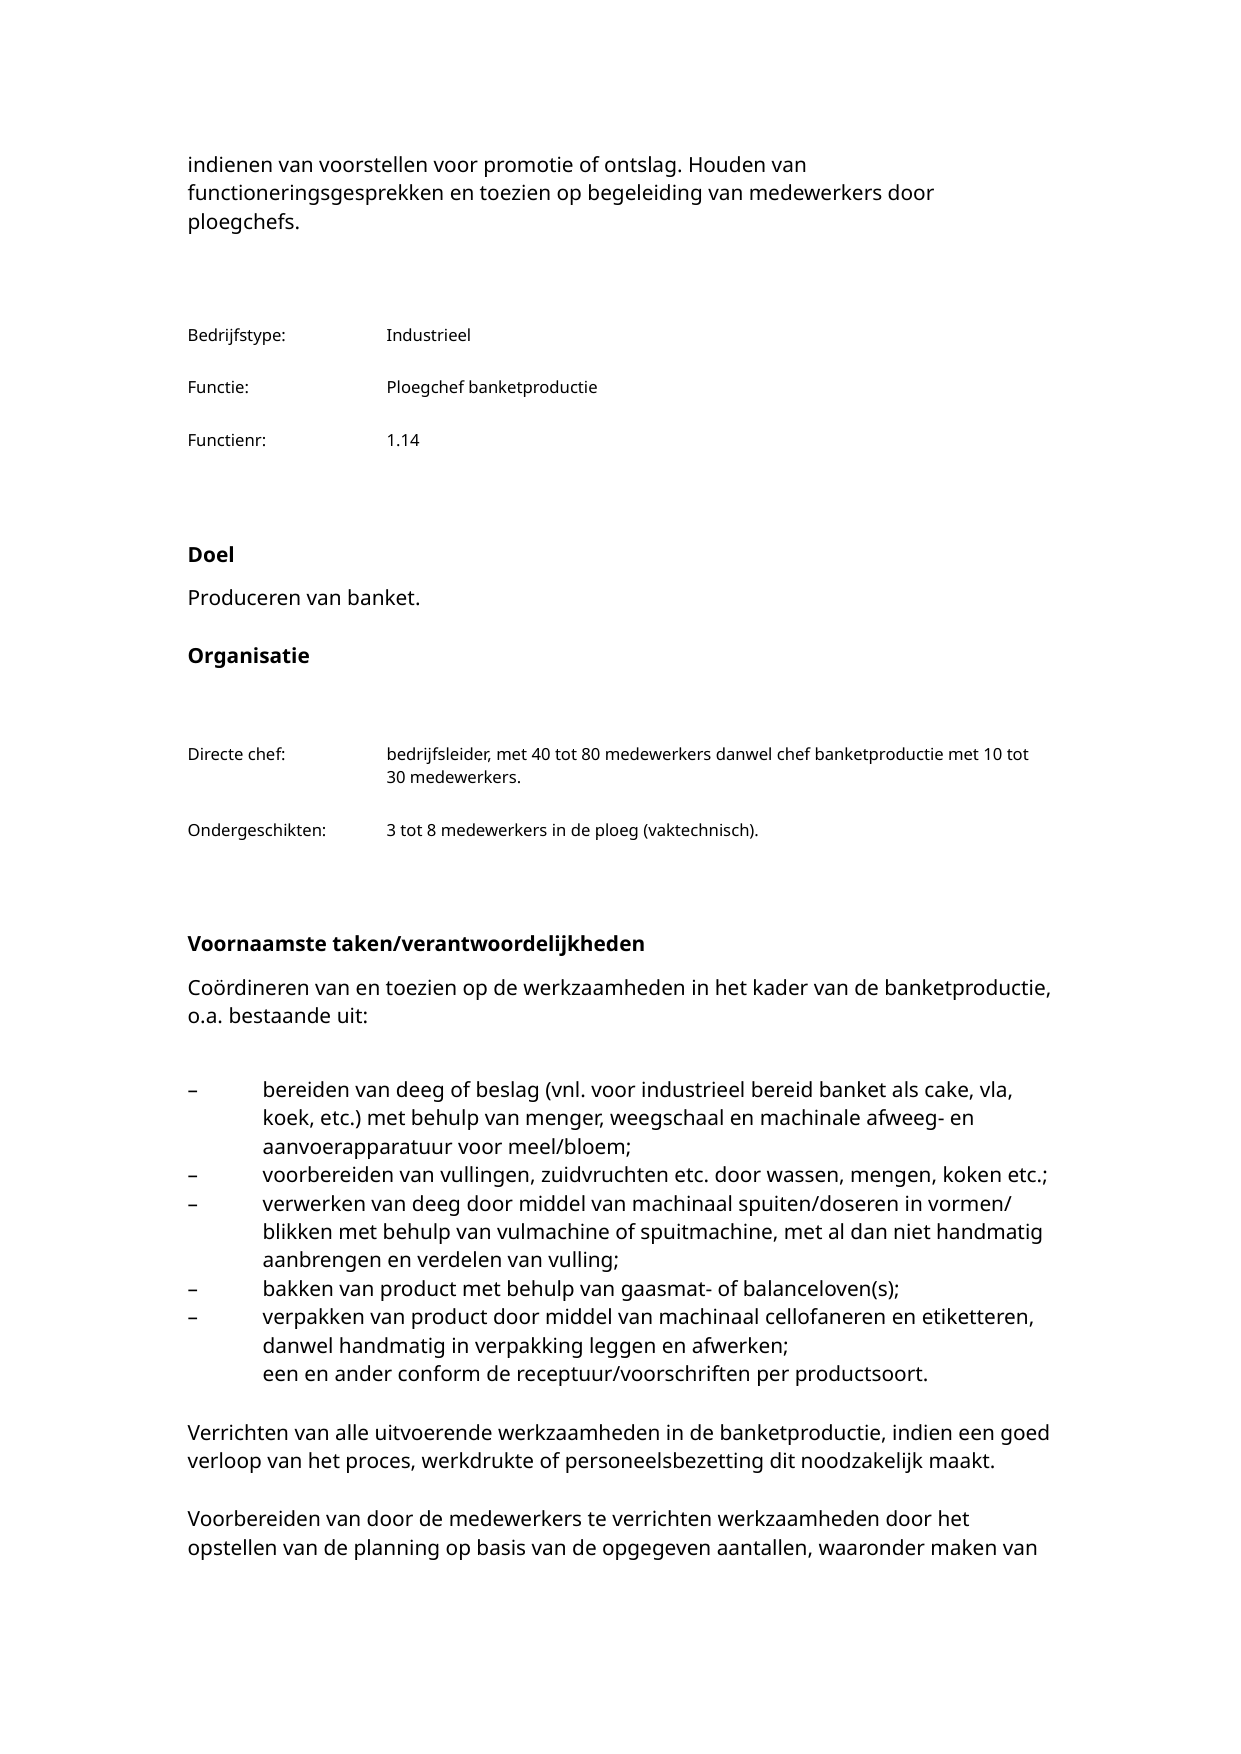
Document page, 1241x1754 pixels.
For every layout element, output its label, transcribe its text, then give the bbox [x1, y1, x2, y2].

text Verrichten van alle uitvoerende werkzaamheden in de banketproductie, indien een goed verloop van het proces, werkdrukte of personeelsbezetting dit noodzakelijk maakt. [187, 1418, 1053, 1474]
table_header Bedrijfstype: [188, 323, 386, 376]
text Voorbereiden van door de medewerkers te verrichten werkzaamheden door het opstellen van de planning op basis van de opgegeven aantallen, waaronder maken van [187, 1504, 1053, 1561]
table_cell Ondergeschikten: [188, 819, 386, 871]
text Organisatie [187, 642, 1053, 670]
table_cell Functienr: [188, 429, 386, 481]
list bereiden van deeg of beslag (vnl. voor industrieel bereid banket als cake, vla, koek, etc.) met behulp van menger, weegschaal en machinale afweeg- en aanvoerapparatuur voor meel/bloem; [187, 1075, 1053, 1160]
text Voornaamste taken/verantwoordelijkheden [187, 929, 1053, 958]
list voorbereiden van vullingen, zuidvruchten etc. door wassen, mengen, koken etc.; [187, 1160, 1053, 1189]
list verpakken van product door middel van machinaal cellofaneren en etiketteren, danwel handmatig in verpakking leggen en afwerken; [187, 1302, 1053, 1359]
text indienen van voorstellen voor promotie of ontslag. Houden van functioneringsgesprekken en toezien op begeleiding van medewerkers door ploegchefs. [187, 150, 1053, 235]
list een en ander conform de receptuur/voorschriften per productsoort. [187, 1359, 1053, 1388]
text Doel [187, 540, 1053, 568]
table_cell Functie: [188, 376, 386, 429]
table_cell 1.14 [386, 429, 1053, 481]
table_header Directe chef: [188, 743, 386, 818]
table_header bedrijfsleider, met 40 tot 80 medewerkers danwel chef banketproductie met 10 tot 30 medewerkers. [386, 743, 1053, 818]
list verwerken van deeg door middel van machinaal spuiten/doseren in vormen/ blikken met behulp van vulmachine of spuitmachine, met al dan niet handmatig aanbrengen en verdelen van vulling; [187, 1189, 1053, 1274]
table_header Industrieel [386, 323, 1053, 376]
text Produceren van banket. [187, 583, 1053, 612]
text Coördineren van en toezien op de werkzaamheden in het kader van de banketproductie, o.a. bestaande uit: [187, 973, 1053, 1030]
list bakken van product met behulp van gaasmat- of balanceloven(s); [187, 1274, 1053, 1302]
table_cell Ploegchef banketproductie [386, 376, 1053, 429]
table_cell 3 tot 8 medewerkers in de ploeg (vaktechnisch). [386, 819, 1053, 871]
